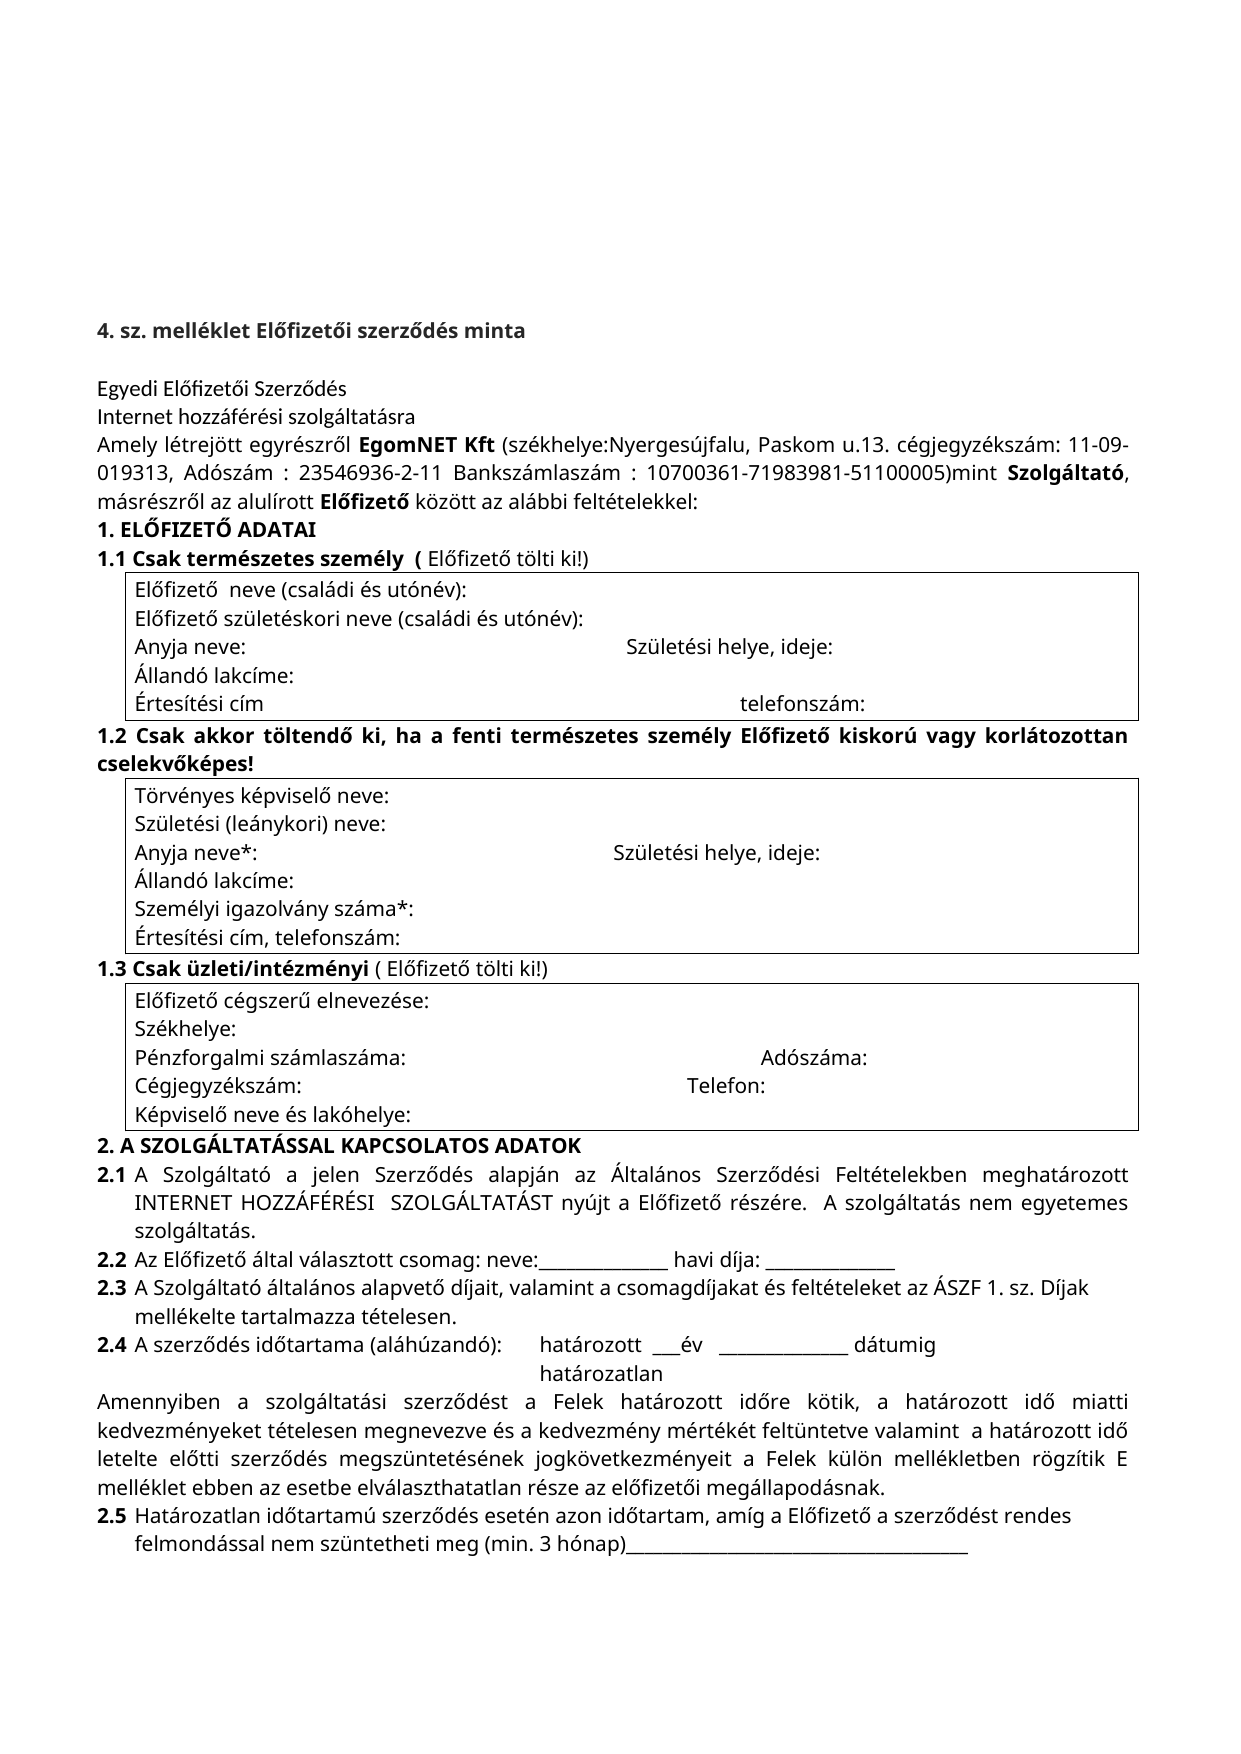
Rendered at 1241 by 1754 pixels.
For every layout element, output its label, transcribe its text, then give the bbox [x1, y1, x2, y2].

subtitle 4. sz. melléklet Előfizetői szerződés minta [97, 316, 1130, 345]
text Anyja neve*: Születési helye, ideje: [126, 834, 1138, 863]
text Internet hozzáférési szolgáltatásra [97, 402, 1130, 430]
text határozatlan [97, 1359, 1130, 1387]
text Cégjegyzékszám: Telefon: [126, 1068, 1138, 1097]
text Értesítési cím, telefonszám: [126, 920, 1138, 953]
text Anyja neve: Születési helye, ideje: [126, 629, 1138, 658]
text Pénzforgalmi számlaszáma: Adószáma: [126, 1040, 1138, 1068]
text Előfizető születéskori neve (családi és utónév): [126, 601, 1138, 629]
text Születési (leánykori) neve: [126, 806, 1138, 834]
text 1.2 Csak akkor töltendő ki, ha a fenti természetes személy Előfizető kiskorú vagy korlátozottan cselekvőképes! [97, 721, 1130, 778]
text 1.3 Csak üzleti/intézményi ( Előfizető tölti ki!) [97, 954, 1130, 983]
text Székhelye: [126, 1011, 1138, 1040]
list Az Előfizető által választott csomag: neve:______________ havi díja: ______________ [97, 1245, 1130, 1273]
text Törvényes képviselő neve: [126, 779, 1138, 806]
text Személyi igazolvány száma*: [126, 891, 1138, 920]
list A szerződés időtartama (aláhúzandó): határozott ___év ______________ dátumig [97, 1330, 1130, 1359]
list A Szolgáltató a jelen Szerződés alapján az Általános Szerződési Feltételekben meghatározott INTERNET HOZZÁFÉRÉSI SZOLGÁLTATÁST nyújt a Előfizető részére. A szolgáltatás nem egyetemes szolgáltatás. [97, 1160, 1130, 1245]
text 1. ELŐFIZETŐ ADATAI [97, 515, 1130, 544]
text Előfizető neve (családi és utónév): [126, 573, 1138, 601]
text Képviselő neve és lakóhelye: [126, 1097, 1138, 1130]
text Értesítési cím telefonszám: [126, 686, 1138, 720]
text Amely létrejött egyrészről EgomNET Kft (székhelye:Nyergesújfalu, Paskom u.13. cégjegyzékszám: 11-09-019313, Adószám : 23546936-2-11 Bankszámlaszám : 10700361-71983981-51100005)mint Szolgáltató, másrészről az alulírott Előfizető között az alábbi feltételekkel: [97, 430, 1130, 515]
list Határozatlan időtartamú szerződés esetén azon időtartam, amíg a Előfizető a szerződést rendes felmondással nem szüntetheti meg (min. 3 hónap)_____________________________________ [97, 1501, 1130, 1558]
list A Szolgáltató általános alapvető díjait, valamint a csomagdíjakat és feltételeket az ÁSZF 1. sz. Díjak mellékelte tartalmazza tételesen. [97, 1273, 1130, 1330]
text Állandó lakcíme: [126, 863, 1138, 891]
text 1.1 Csak természetes személy ( Előfizető tölti ki!) [97, 544, 1130, 572]
text Egyedi Előfizetői Szerződés [97, 374, 1130, 402]
text Előfizető cégszerű elnevezése: [126, 984, 1138, 1011]
text Amennyiben a szolgáltatási szerződést a Felek határozott időre kötik, a határozott idő miatti kedvezményeket tételesen megnevezve és a kedvezmény mértékét feltüntetve valamint a határozott idő letelte előtti szerződés megszüntetésének jogkövetkezményeit a Felek külön mellékletben rögzítik E melléklet ebben az esetbe elválaszthatatlan része az előfizetői megállapodásnak. [97, 1387, 1130, 1501]
text 2. A SZOLGÁLTATÁSSAL KAPCSOLATOS ADATOK [97, 1131, 1130, 1160]
text Állandó lakcíme: [126, 658, 1138, 686]
